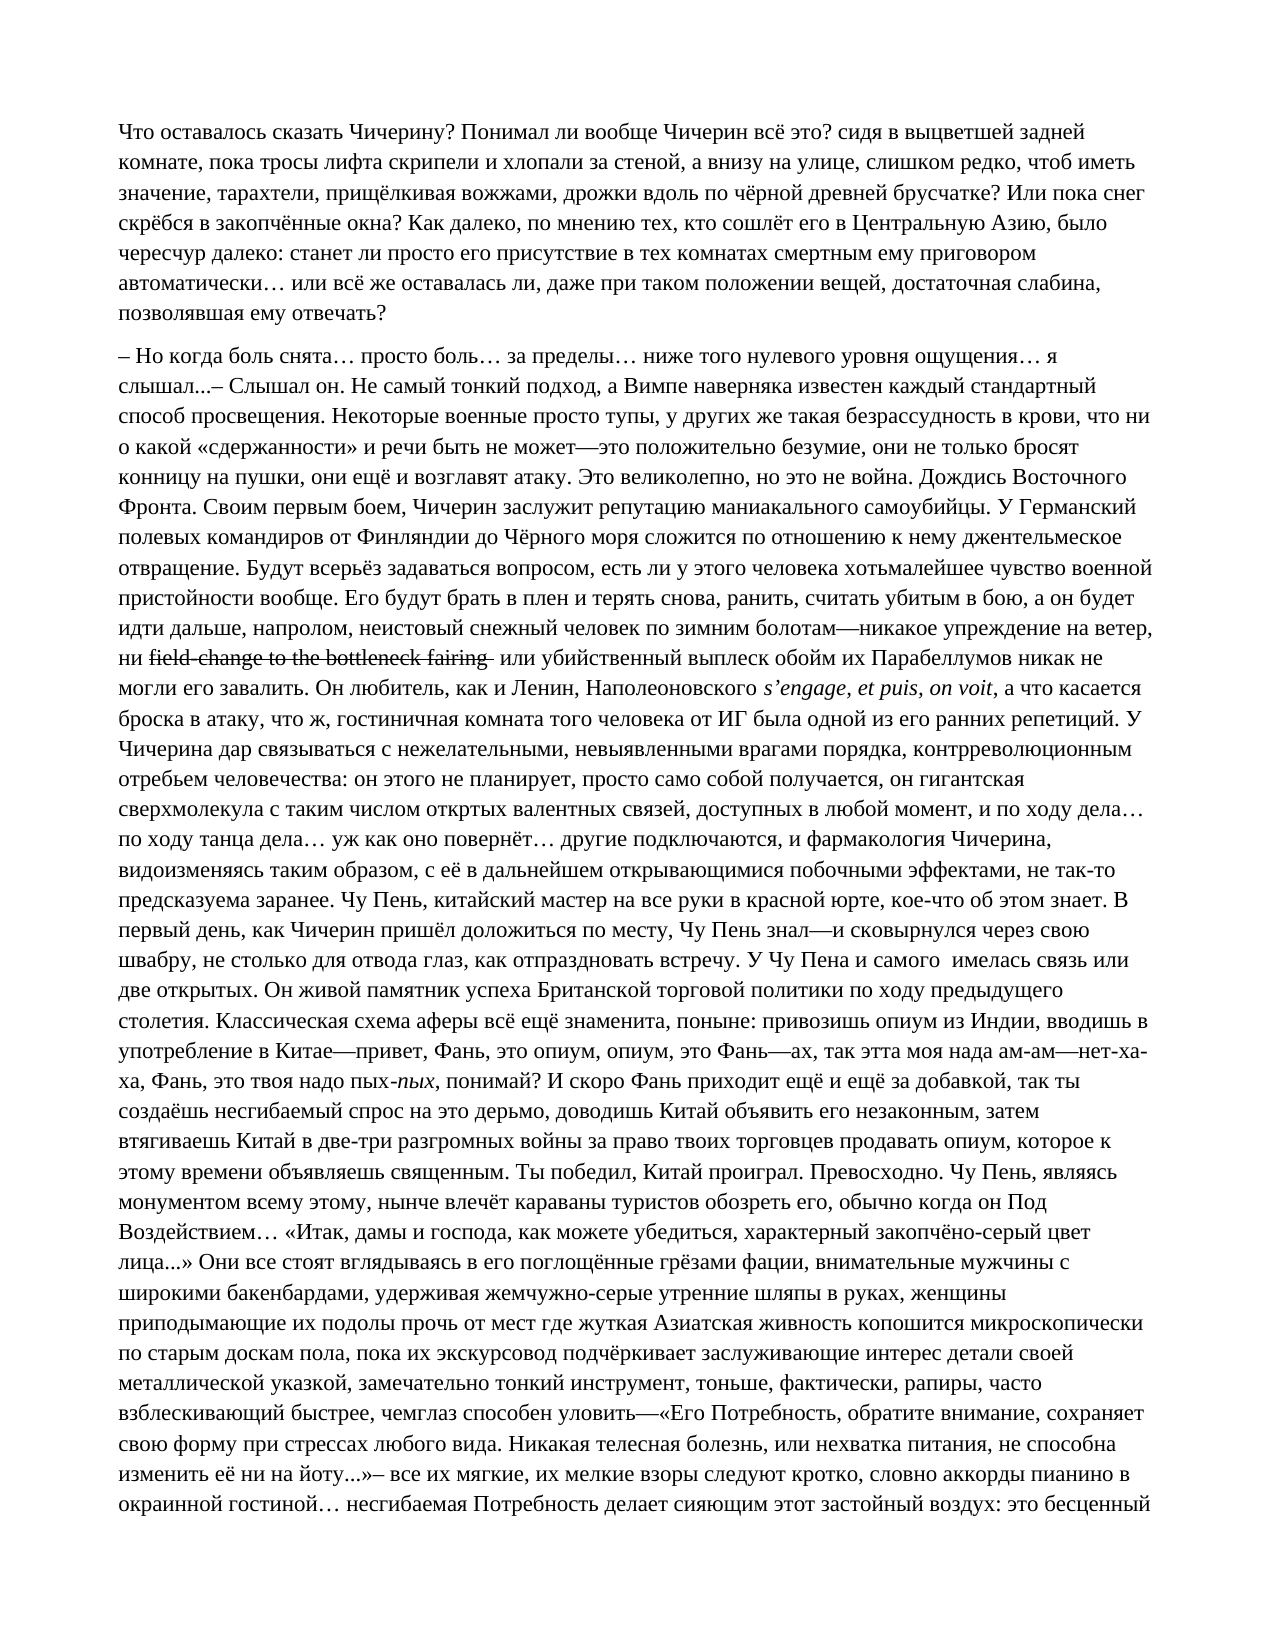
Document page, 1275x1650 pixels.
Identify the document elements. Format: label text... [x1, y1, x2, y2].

text Что оставалось сказать Чичерину? Понимал ли вообще Чичерин всё это? сидя в выцветшей задней комнате, пока тросы лифта скрипели и хлопали за стеной, а внизу на улице, слишком редко, чтоб иметь значение, тарахтели, прищёлкивая вожжами, дрожки вдоль по чёрной древней брусчатке? Или пока снег скрёбся в закопчённые окна? Как далеко, по мнению тех, кто сошлёт его в Центральную Азию, было чересчур далеко: станет ли просто его присутствие в тех комнатах смертным ему приговором автоматически… или всё же оставалась ли, даже при таком положении вещей, достаточная слабина, позволявшая ему отвечать? [118, 118, 1157, 326]
text – Но когда боль снята… просто боль… за пределы… ниже того нулевого уровня ощущения… я слышал...– Слышал он. Не самый тонкий подход, а Вимпе наверняка известен каждый стандартный способ просвещения. Некоторые военные просто тупы, у других же такая безрассудность в крови, что ни о какой «сдержанности» и речи быть не может—это положительно безумие, они не только бросят конницу на пушки, они ещё и возглавят атаку. Это великолепно, но это не война. Дождись Восточного Фронта. Своим первым боем, Чичерин заслужит репутацию маниакального самоубийцы. У Германский полевых командиров от Финляндии до Чёрного моря сложится по отношению к нему джентельмеское отвращение. Будут всерьёз задаваться вопросом, есть ли у этого человека хотьмалейшее чувство военной пристойности вообще. Его будут брать в плен и терять снова, ранить, считать убитым в бою, а он будет идти дальше, напролом, неистовый снежный человек по зимним болотам—никакое упреждение на ветер, ни field-change to the bottleneck fairing или убийственный выплеск обойм их Парабеллумов никак не могли его завалить. Он любитель, как и Ленин, Наполеоновского s’engage, et puis, on voit, а что касается броска в атаку, что ж, гостиничная комната того человека от ИГ была одной из его ранних репетиций. У Чичерина дар связываться с нежелательными, невыявленными врагами порядка, контрреволюционным отребьем человечества: он этого не планирует, просто само собой получается, он гигантская сверхмолекула с таким числом откртых валентных связей, доступных в любой момент, и по ходу дела… по ходу танца дела… уж как оно повернёт… другие подключаются, и фармакология Чичерина, видоизменяясь таким образом, с её в дальнейшем открывающимися побочными эффектами, не так-то предсказуема заранее. Чу Пень, китайский мастер на все руки в красной юрте, кое-что об этом знает. В первый день, как Чичерин пришёл доложиться по месту, Чу Пень знал—и сковырнулся через свою швабру, не столько для отвода глаз, как отпраздновать встречу. У Чу Пена и самого имелась связь или две открытых. Он живой памятник успеха Британской торговой политики по ходу предыдущего столетия. Классическая схема аферы всё ещё знаменита, поныне: привозишь опиум из Индии, вводишь в употребление в Китае—привет, Фань, это опиум, опиум, это Фань—ах, так этта моя нада ам-ам—нет-ха-ха, Фань, это твоя надо пых-пых, понимай? И скоро Фань приходит ещё и ещё за добавкой, так ты создаёшь несгибаемый спрос на это дерьмо, доводишь Китай объявить его незаконным, затем втягиваешь Китай в две-три разгромных войны за право твоих торговцев продавать опиум, которое к этому времени объявляешь священным. Ты победил, Китай проиграл. Превосходно. Чу Пень, являясь монументом всему этому, нынче влечёт караваны туристов обозреть его, обычно когда он Под Воздействием… «Итак, дамы и господа, как можете убедиться, характерный закопчёно-серый цвет лица...» Они все стоят вглядываясь в его поглощённые грёзами фации, внимательные мужчины с широкими бакенбардами, удерживая жемчужно-серые утренние шляпы в руках, женщины приподымающие их подолы прочь от мест где жуткая Азиатская живность копошится микроскопически по старым доскам пола, пока их экскурсовод подчёркивает заслуживающие интерес детали своей металлической указкой, замечательно тонкий инструмент, тоньше, фактически, рапиры, часто взблескивающий быстрее, чемглаз способен уловить—«Его Потребность, обратите внимание, сохраняет свою форму при стрессах любого вида. Никакая телесная болезнь, или нехватка питания, не способна изменить её ни на йоту...»– все их мягкие, их мелкие взоры следуют кротко, словно аккорды пианино в окраинной гостиной… несгибаемая Потребность делает сияющим этот застойный воздух: это бесценный [118, 342, 1157, 1516]
